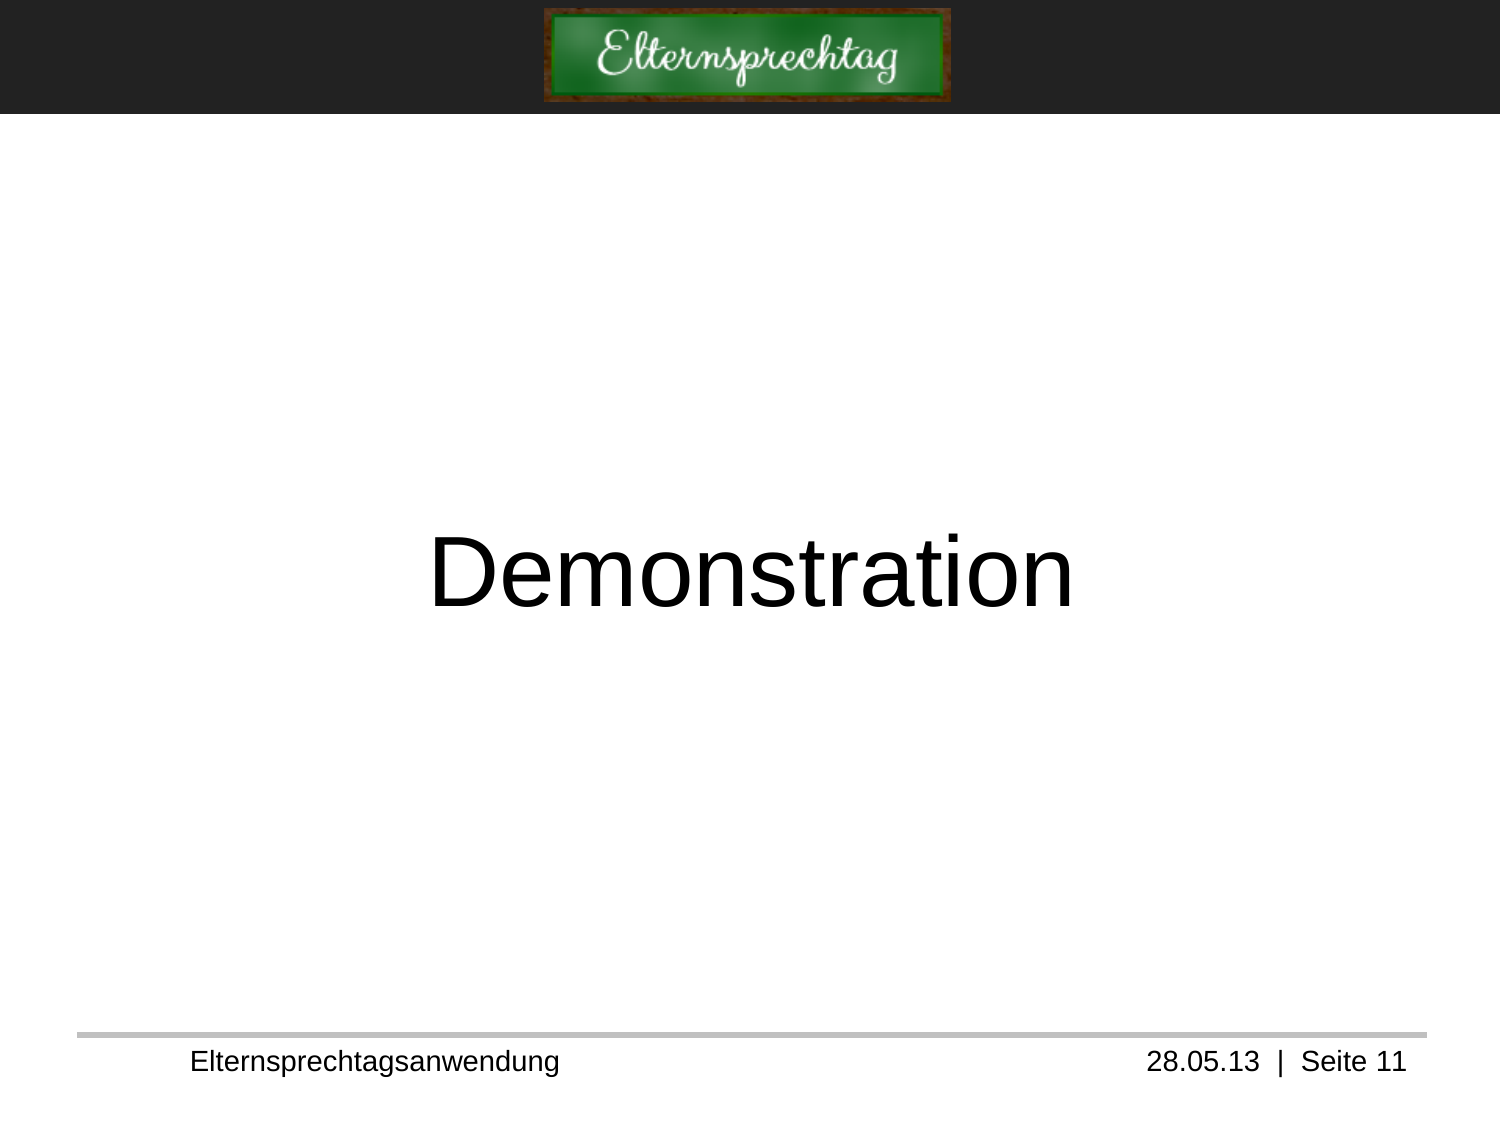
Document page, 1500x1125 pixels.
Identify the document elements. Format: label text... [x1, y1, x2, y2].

subtitle Demonstration [76, 102, 1427, 1031]
picture [0, 0, 1500, 114]
